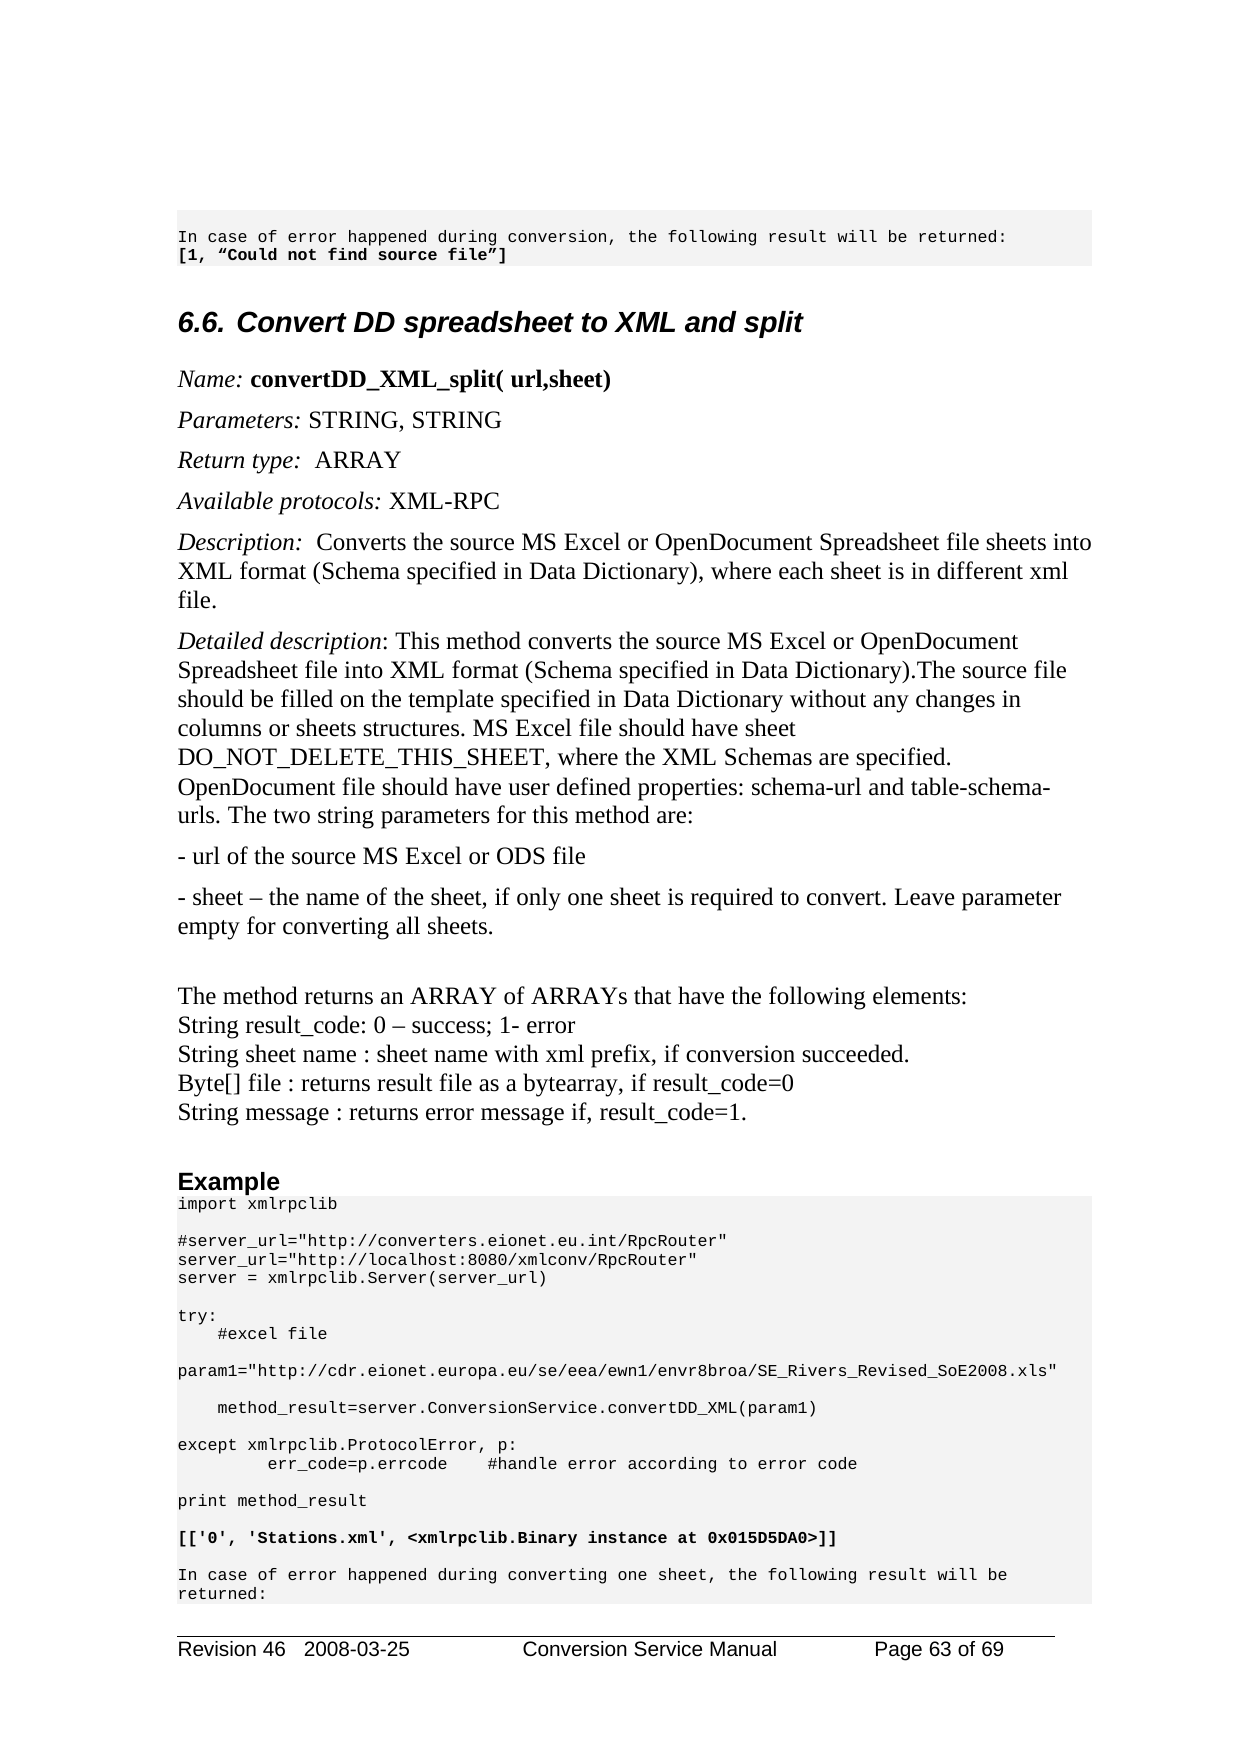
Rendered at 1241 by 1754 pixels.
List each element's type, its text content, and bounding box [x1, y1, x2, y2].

list server = xmlrpclib.Server(server_url) [177, 1270, 1092, 1289]
list In case of error happened during conversion, the following result will be returned: [177, 229, 1092, 247]
subtitle Convert DD spreadsheet to XML and split [177, 305, 1092, 339]
list method_result=server.ConversionService.convertDD_XML(param1) [177, 1400, 1092, 1419]
list print method_result [177, 1493, 1092, 1511]
text Return type: ARRAY [177, 445, 1092, 474]
text String message : returns error message if, result_code=1. [177, 1097, 1092, 1126]
list In case of error happened during converting one sheet, the following result will be returned: [177, 1567, 1092, 1604]
text Byte[] file : returns result file as a bytearray, if result_code=0 [177, 1068, 1092, 1097]
list server_url="http://localhost:8080/xmlconv/RpcRouter" [177, 1252, 1092, 1270]
list import xmlrpclib [177, 1196, 1092, 1215]
text Available protocols: XML-RPC [177, 486, 1092, 515]
text Name: convertDD_XML_split( url,sheet) [177, 364, 1092, 393]
text Description: Converts the source MS Excel or OpenDocument Spreadsheet file sheets into XML format (Schema specified in Data Dictionary), where each sheet is in different xml file. [177, 527, 1092, 614]
text String result_code: 0 – success; 1- error [177, 1010, 1092, 1039]
list param1="http://cdr.eionet.europa.eu/se/eea/ewn1/envr8broa/SE_Rivers_Revised_SoE2008.xls" [177, 1344, 1092, 1382]
subtitle Example [177, 1167, 1092, 1196]
list try: [177, 1307, 1092, 1326]
list #server_url="http://converters.eionet.eu.int/RpcRouter" [177, 1233, 1092, 1252]
list err_code=p.errcode #handle error according to error code [177, 1456, 1092, 1474]
text - url of the source MS Excel or ODS file [177, 841, 1092, 870]
text Detailed description: This method converts the source MS Excel or OpenDocument Spreadsheet file into XML format (Schema specified in Data Dictionary).The source file should be filled on the template specified in Data Dictionary without any changes in columns or sheets structures. MS Excel file should have sheet DO_NOT_DELETE_THIS_SHEET, where the XML Schemas are specified. OpenDocument file should have user defined properties: schema-url and table-schema-urls. The two string parameters for this method are: [177, 626, 1092, 829]
list except xmlrpclib.ProtocolError, p: [177, 1437, 1092, 1456]
text String sheet name : sheet name with xml prefix, if conversion succeeded. [177, 1039, 1092, 1068]
text - sheet – the name of the sheet, if only one sheet is required to convert. Leave parameter empty for converting all sheets. [177, 882, 1092, 940]
text The method returns an ARRAY of ARRAYs that have the following elements: [177, 981, 1092, 1010]
list [1, “Could not find source file”] [177, 247, 1092, 266]
list [['0', 'Stations.xml', <xmlrpclib.Binary instance at 0x015D5DA0>]] [177, 1530, 1092, 1548]
list #excel file [177, 1326, 1092, 1344]
text Parameters: STRING, STRING [177, 404, 1092, 434]
